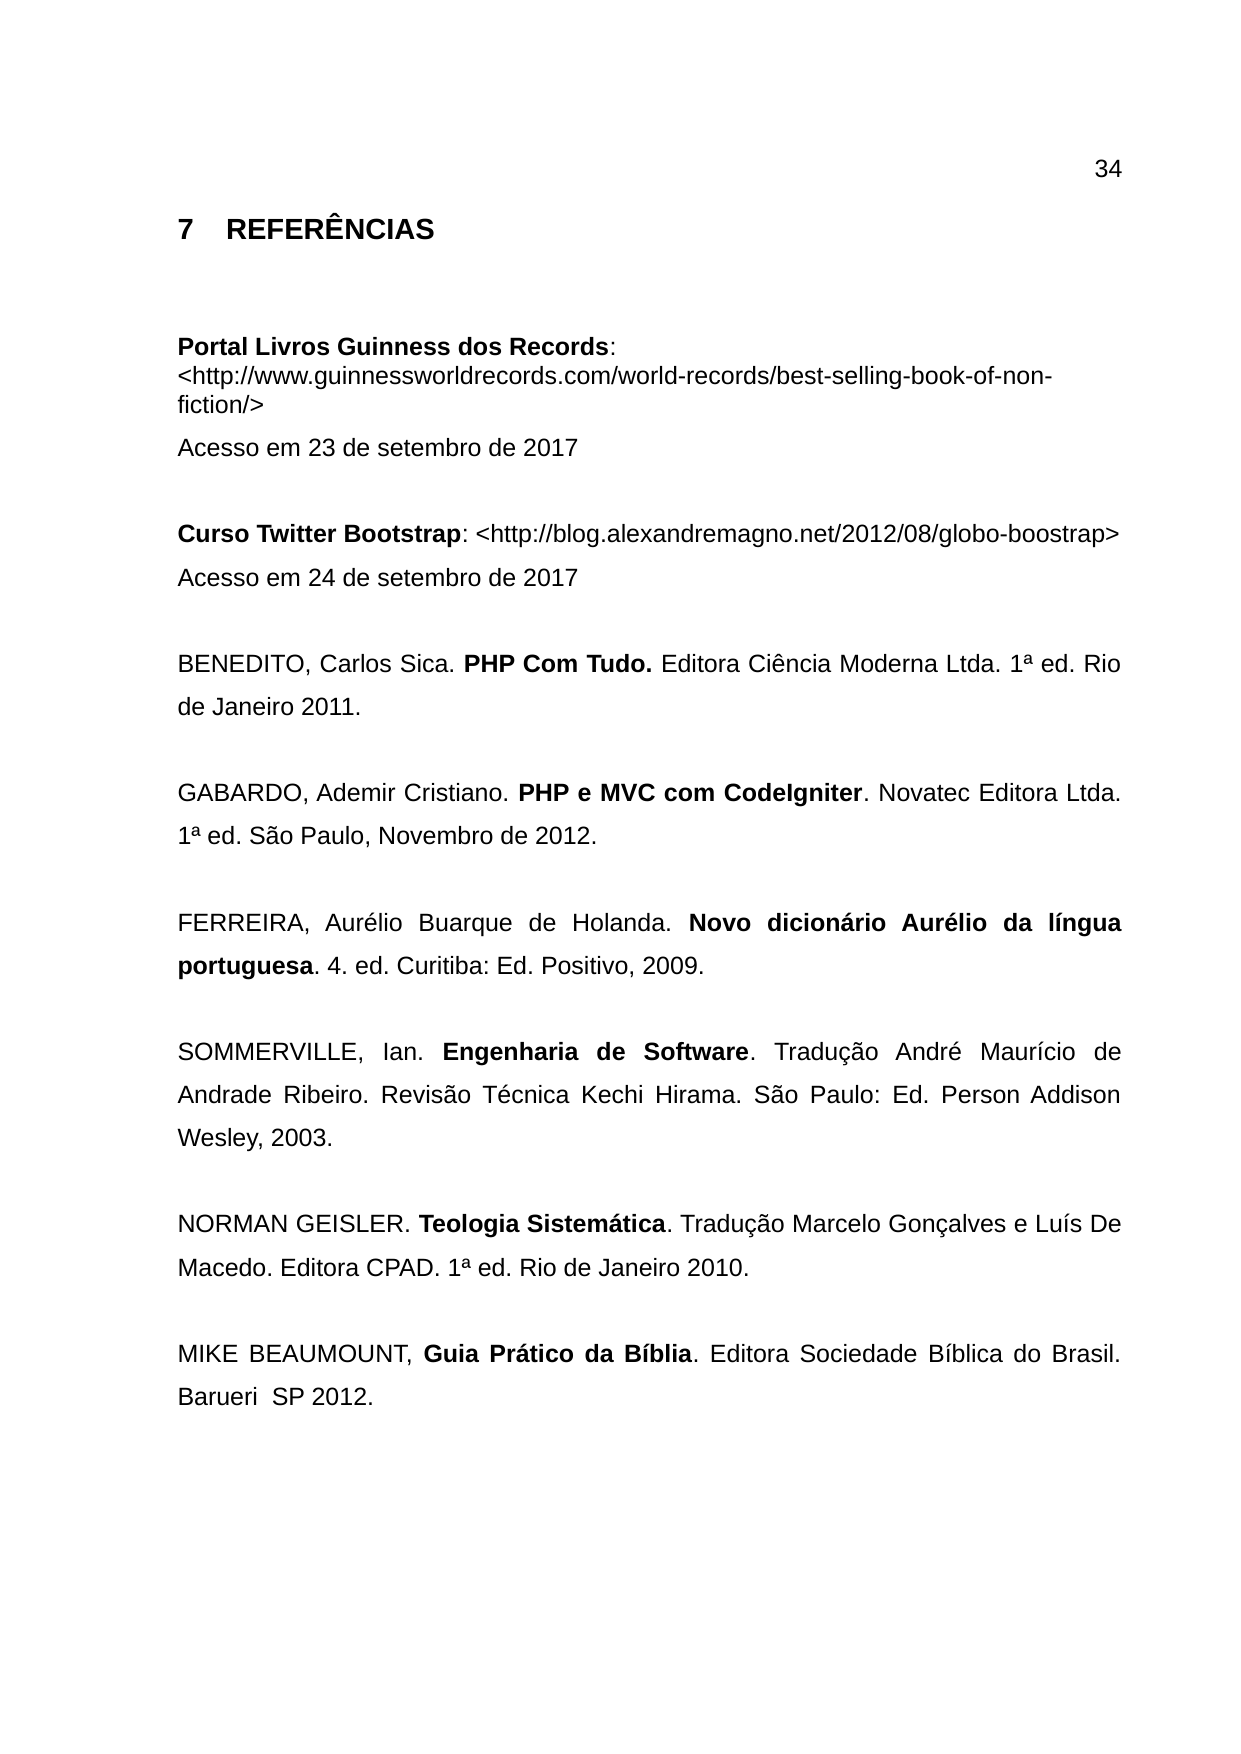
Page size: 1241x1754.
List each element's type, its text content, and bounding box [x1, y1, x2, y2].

text NORMAN GEISLER. Teologia Sistemática. Tradução Marcelo Gonçalves e Luís De Macedo. Editora CPAD. 1ª ed. Rio de Janeiro 2010. [177, 1209, 1122, 1281]
text Acesso em 23 de setembro de 2017 [177, 433, 1122, 462]
text BENEDITO, Carlos Sica. PHP Com Tudo. Editora Ciência Moderna Ltda. 1ª ed. Rio de Janeiro 2011. [177, 649, 1122, 721]
text Acesso em 24 de setembro de 2017 [177, 563, 1122, 591]
text Portal Livros Guinness dos Records: <http://www.guinnessworldrecords.com/world-records/best-selling-book-of-non-fiction/> [177, 332, 1122, 418]
text Curso Twitter Bootstrap: <http://blog.alexandremagno.net/2012/08/globo-boostrap> [177, 519, 1122, 548]
text GABARDO, Ademir Cristiano. PHP e MVC com CodeIgniter. Novatec Editora Ltda. 1ª ed. São Paulo, Novembro de 2012. [177, 778, 1122, 850]
subtitle REFERÊNCIAS [177, 212, 1122, 245]
text MIKE BEAUMOUNT, Guia Prático da Bíblia. Editora Sociedade Bíblica do Brasil. Barueri SP 2012. [177, 1339, 1122, 1411]
text SOMMERVILLE, Ian. Engenharia de Software. Tradução André Maurício de Andrade Ribeiro. Revisão Técnica Kechi Hirama. São Paulo: Ed. Person Addison Wesley, 2003. [177, 1037, 1122, 1152]
text FERREIRA, Aurélio Buarque de Holanda. Novo dicionário Aurélio da língua portuguesa. 4. ed. Curitiba: Ed. Positivo, 2009. [177, 908, 1122, 979]
